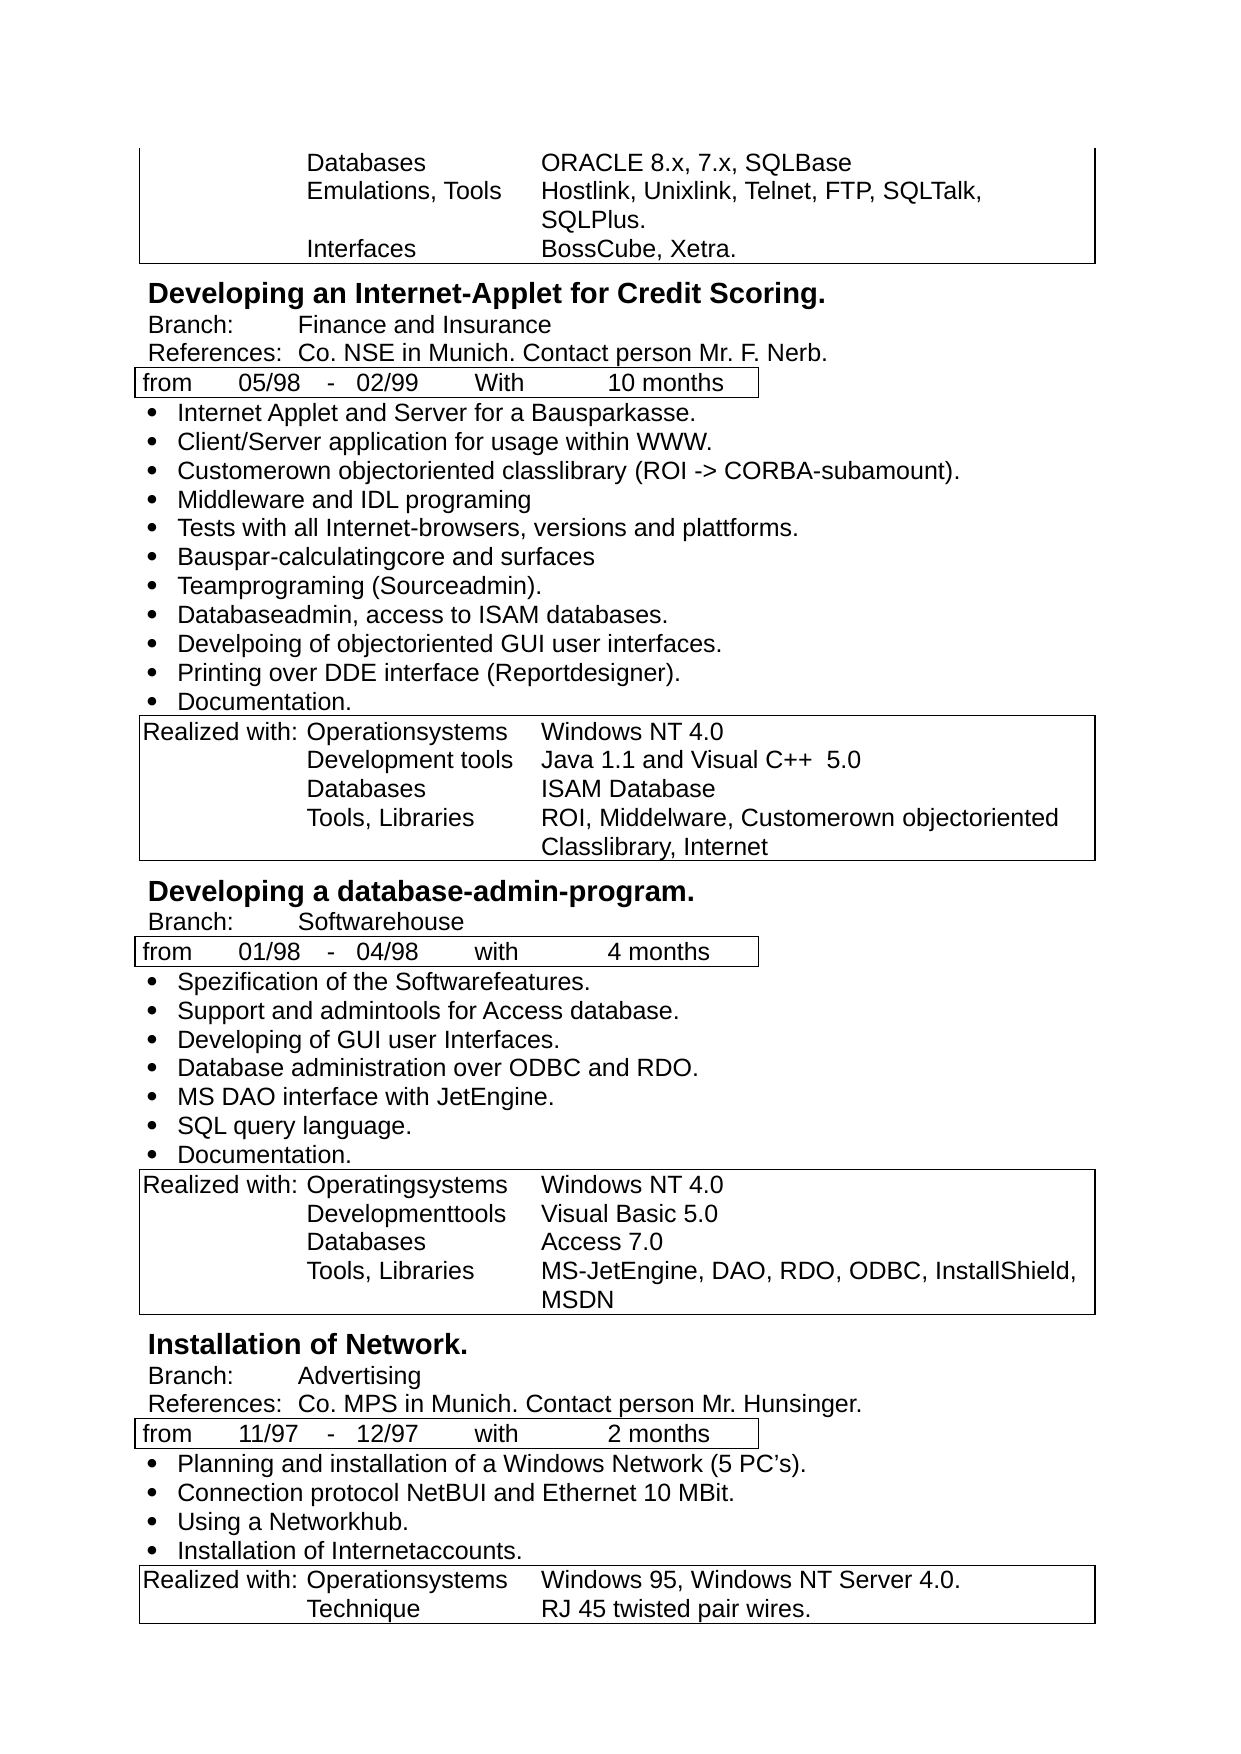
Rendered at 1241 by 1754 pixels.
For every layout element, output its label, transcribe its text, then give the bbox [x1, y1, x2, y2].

table_header - [319, 937, 349, 966]
table_cell Emulations, Tools [303, 176, 538, 234]
text References: Co. NSE in Munich. Contact person Mr. F. Nerb. [148, 338, 1104, 367]
table_header 05/98 [231, 368, 319, 397]
table_cell Technique [303, 1594, 538, 1623]
list SQL query language. [148, 1111, 1104, 1140]
list Documentation. [148, 687, 1104, 715]
table_cell [140, 234, 303, 263]
list Connection protocol NetBUI and Ethernet 10 MBit. [148, 1478, 1104, 1507]
list Support and admintools for Access database. [148, 996, 1104, 1024]
table_header 10 months [600, 368, 758, 397]
table_header 02/99 [349, 368, 467, 397]
table_cell [140, 745, 303, 774]
table_cell [140, 176, 303, 234]
text Branch: Advertising [148, 1361, 1104, 1389]
text Branch: Softwarehouse [148, 907, 1104, 936]
list Installation of Internetaccounts. [148, 1536, 1104, 1564]
list Database administration over ODBC and RDO. [148, 1053, 1104, 1082]
table_cell [140, 1199, 303, 1227]
table_header 04/98 [349, 937, 467, 966]
list Client/Server application for usage within WWW. [148, 427, 1104, 456]
table_header 2 months [600, 1419, 758, 1448]
table_cell Access 7.0 [538, 1228, 1094, 1256]
table_cell Databases [303, 148, 538, 176]
list Develpoing of objectoriented GUI user interfaces. [148, 629, 1104, 658]
list Documentation. [148, 1140, 1104, 1169]
table_header Operationsystems [303, 1566, 538, 1594]
subtitle Developing a database-admin-program. [148, 874, 1104, 907]
table_header 12/97 [349, 1419, 467, 1448]
table_cell [140, 1228, 303, 1256]
list Developing of GUI user Interfaces. [148, 1024, 1104, 1053]
table_cell Tools, Libraries [303, 803, 538, 860]
list Customerown objectoriented classlibrary (ROI -> CORBA-subamount). [148, 456, 1104, 484]
table_cell [140, 774, 303, 803]
table_header from [136, 368, 231, 397]
table_header Realized with: [140, 1566, 303, 1594]
table_header from [136, 1419, 231, 1448]
list MS DAO interface with JetEngine. [148, 1082, 1104, 1111]
table_header Realized with: [140, 1170, 303, 1199]
table_cell RJ 45 twisted pair wires. [538, 1594, 1094, 1623]
table_cell Development tools [303, 745, 538, 774]
list Spezification of the Softwarefeatures. [148, 967, 1104, 996]
table_cell Java 1.1 and Visual C++ 5.0 [538, 745, 1094, 774]
table_header 4 months [600, 937, 758, 966]
table_header - [319, 368, 349, 397]
table_cell Developmenttools [303, 1199, 538, 1227]
table_cell ROI, Middelware, Customerown objectoriented Classlibrary, Internet [538, 803, 1094, 860]
table_cell [140, 803, 303, 860]
table_header Realized with: [140, 716, 303, 745]
list Teamprograming (Sourceadmin). [148, 571, 1104, 600]
table_cell BossCube, Xetra. [538, 234, 1094, 263]
table_header from [136, 937, 231, 966]
table_cell [140, 1256, 303, 1314]
table_cell Databases [303, 1228, 538, 1256]
table_header with [467, 937, 600, 966]
list Internet Applet and Server for a Bausparkasse. [148, 398, 1104, 427]
table_header With [467, 368, 600, 397]
list Databaseadmin, access to ISAM databases. [148, 600, 1104, 629]
table_cell ISAM Database [538, 774, 1094, 803]
table_header 11/97 [231, 1419, 319, 1448]
table_header Windows NT 4.0 [538, 1170, 1094, 1199]
table_cell Tools, Libraries [303, 1256, 538, 1314]
list Printing over DDE interface (Reportdesigner). [148, 658, 1104, 687]
table_header with [467, 1419, 600, 1448]
subtitle Installation of Network. [148, 1327, 1104, 1361]
table_header - [319, 1419, 349, 1448]
subtitle Developing an Internet-Applet for Credit Scoring. [148, 276, 1104, 310]
table_cell Hostlink, Unixlink, Telnet, FTP, SQLTalk, SQLPlus. [538, 176, 1094, 234]
table_cell ORACLE 8.x, 7.x, SQLBase [538, 148, 1094, 176]
text Branch: Finance and Insurance [148, 310, 1104, 338]
table_header Windows NT 4.0 [538, 716, 1094, 745]
list Bauspar-calculatingcore and surfaces [148, 542, 1104, 571]
list Middleware and IDL programing [148, 484, 1104, 513]
table_header Windows 95, Windows NT Server 4.0. [538, 1566, 1094, 1594]
table_cell Visual Basic 5.0 [538, 1199, 1094, 1227]
list Planning and installation of a Windows Network (5 PC’s). [148, 1449, 1104, 1478]
text References: Co. MPS in Munich. Contact person Mr. Hunsinger. [148, 1389, 1104, 1418]
table_cell MS-JetEngine, DAO, RDO, ODBC, InstallShield, MSDN [538, 1256, 1094, 1314]
list Tests with all Internet-browsers, versions and plattforms. [148, 513, 1104, 542]
table_header 01/98 [231, 937, 319, 966]
list Using a Networkhub. [148, 1507, 1104, 1536]
table_cell Databases [303, 774, 538, 803]
table_header Operationsystems [303, 716, 538, 745]
table_header Operatingsystems [303, 1170, 538, 1199]
table_cell [140, 1594, 303, 1623]
table_cell [140, 148, 303, 176]
table_cell Interfaces [303, 234, 538, 263]
